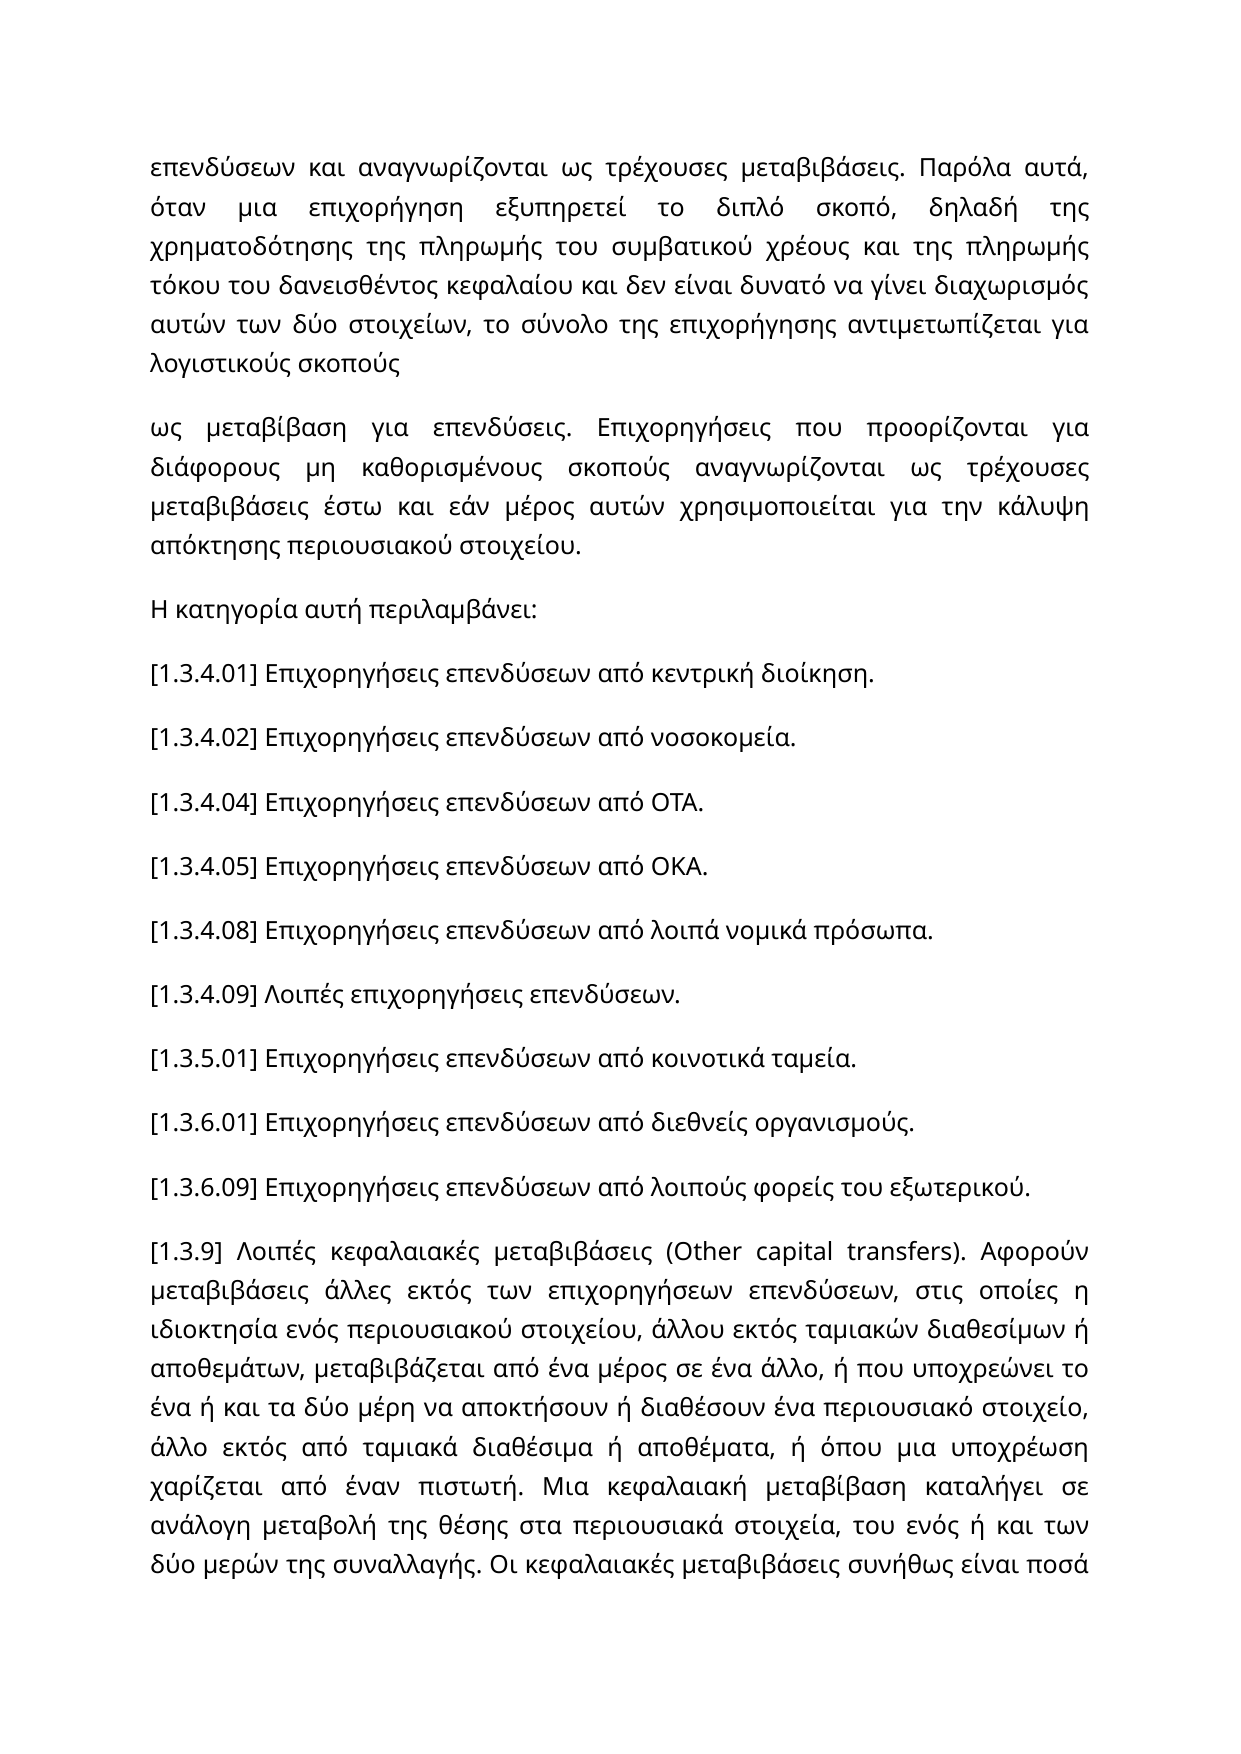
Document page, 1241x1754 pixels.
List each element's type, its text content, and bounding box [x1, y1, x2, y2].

text [1.3.4.09] Λοιπές επιχορηγήσεις επενδύσεων. [150, 977, 1090, 1011]
text επενδύσεων και αναγνωρίζονται ως τρέχουσες μεταβιβάσεις. Παρόλα αυτά, όταν μια επιχορήγηση εξυπηρετεί το διπλό σκοπό, δηλαδή της χρηματοδότησης της πληρωμής του συμβατικού χρέους και της πληρωμής τόκου του δανεισθέντος κεφαλαίου και δεν είναι δυνατό να γίνει διαχωρισμός αυτών των δύο στοιχείων, το σύνολο της επιχορήγησης αντιμετωπίζεται για λογιστικούς σκοπούς [150, 150, 1090, 380]
text [1.3.6.09] Επιχορηγήσεις επενδύσεων από λοιπούς φορείς του εξωτερικού. [150, 1169, 1090, 1203]
text [1.3.4.01] Επιχορηγήσεις επενδύσεων από κεντρική διοίκηση. [150, 656, 1090, 690]
text [1.3.6.01] Επιχορηγήσεις επενδύσεων από διεθνείς οργανισμούς. [150, 1105, 1090, 1139]
text [1.3.4.05] Επιχορηγήσεις επενδύσεων από ΟΚΑ. [150, 848, 1090, 882]
text [1.3.4.08] Επιχορηγήσεις επενδύσεων από λοιπά νομικά πρόσωπα. [150, 912, 1090, 947]
text ως μεταβίβαση για επενδύσεις. Επιχορηγήσεις που προορίζονται για διάφορους μη καθορισμένους σκοπούς αναγνωρίζονται ως τρέχουσες μεταβιβάσεις έστω και εάν μέρος αυτών χρησιμοποιείται για την κάλυψη απόκτησης περιουσιακού στοιχείου. [150, 410, 1090, 562]
text [1.3.4.02] Επιχορηγήσεις επενδύσεων από νοσοκομεία. [150, 720, 1090, 754]
text [1.3.5.01] Επιχορηγήσεις επενδύσεων από κοινοτικά ταμεία. [150, 1041, 1090, 1075]
text [1.3.9] Λοιπές κεφαλαιακές μεταβιβάσεις (Other capital transfers). Αφορούν μεταβιβάσεις άλλες εκτός των επιχορηγήσεων επενδύσεων, στις οποίες η ιδιοκτησία ενός περιουσιακού στοιχείου, άλλου εκτός ταμιακών διαθεσίμων ή αποθεμάτων, μεταβιβάζεται από ένα μέρος σε ένα άλλο, ή που υποχρεώνει το ένα ή και τα δύο μέρη να αποκτήσουν ή διαθέσουν ένα περιουσιακό στοιχείο, άλλο εκτός από ταμιακά διαθέσιμα ή αποθέματα, ή όπου μια υποχρέωση χαρίζεται από έναν πιστωτή. Μια κεφαλαιακή μεταβίβαση καταλήγει σε ανάλογη μεταβολή της θέσης στα περιουσιακά στοιχεία, του ενός ή και των δύο μερών της συναλλαγής. Οι κεφαλαιακές μεταβιβάσεις συνήθως είναι ποσά [150, 1233, 1090, 1581]
text Η κατηγορία αυτή περιλαμβάνει: [150, 592, 1090, 626]
text [1.3.4.04] Επιχορηγήσεις επενδύσεων από ΟΤΑ. [150, 784, 1090, 818]
